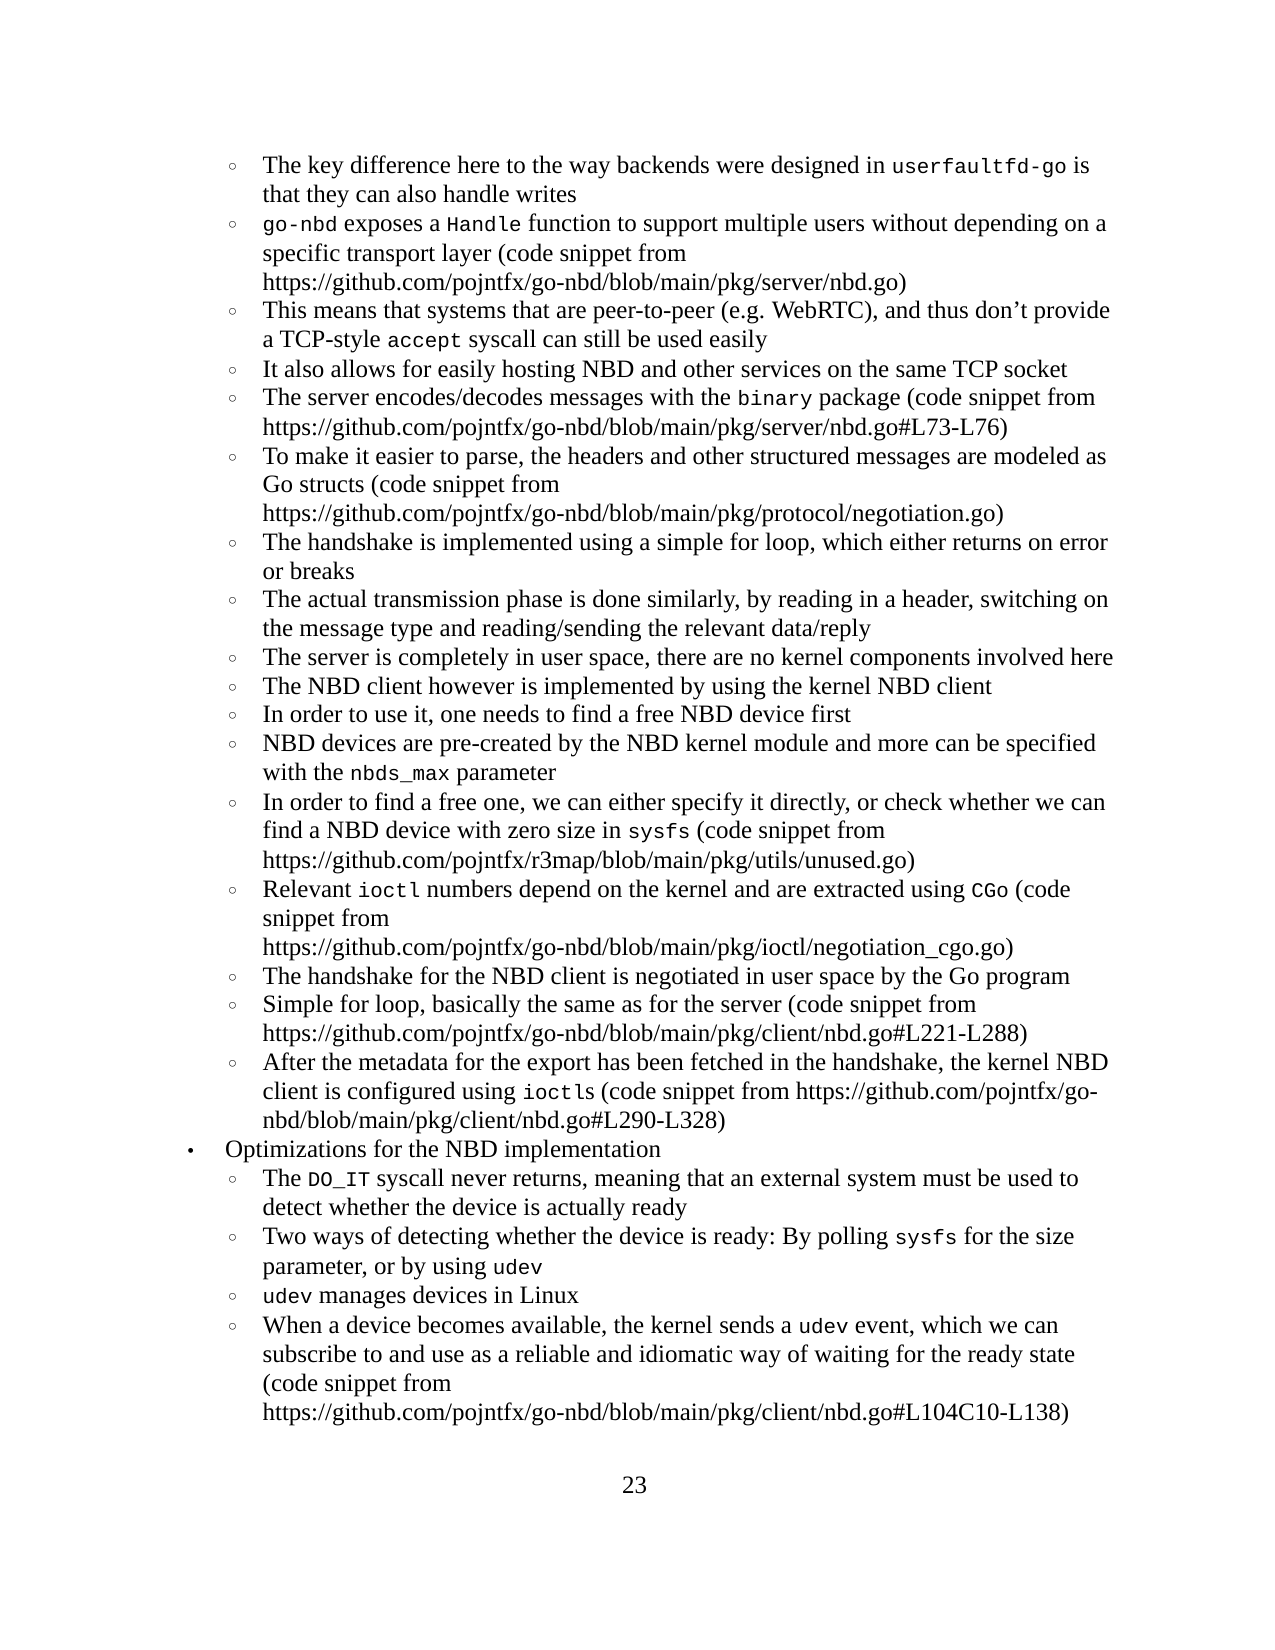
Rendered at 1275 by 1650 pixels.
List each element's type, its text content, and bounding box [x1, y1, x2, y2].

list The server encodes/decodes messages with the binary package (code snippet from https://github.com/pojntfx/go-nbd/blob/main/pkg/server/nbd.go#L73-L76) [225, 382, 1125, 441]
list Optimizations for the NBD implementation [187, 1134, 1125, 1163]
list The server is completely in user space, there are no kernel components involved here [225, 642, 1125, 671]
list NBD devices are pre-created by the NBD kernel module and more can be specified with the nbds_max parameter [225, 728, 1125, 787]
list The handshake is implemented using a simple for loop, which either returns on error or breaks [225, 527, 1125, 584]
list udev manages devices in Linux [225, 1280, 1125, 1310]
list The actual transmission phase is done similarly, by reading in a header, switching on the message type and reading/sending the relevant data/reply [225, 584, 1125, 642]
list The DO_IT syscall never returns, meaning that an external system must be used to detect whether the device is actually ready [225, 1163, 1125, 1221]
list The handshake for the NBD client is negotiated in user space by the Go program [225, 961, 1125, 989]
list Two ways of detecting whether the device is ready: By polling sysfs for the size parameter, or by using udev [225, 1221, 1125, 1280]
list The key difference here to the way backends were designed in userfaultfd-go is that they can also handle writes [225, 150, 1125, 208]
list To make it easier to parse, the headers and other structured messages are modeled as Go structs (code snippet from https://github.com/pojntfx/go-nbd/blob/main/pkg/protocol/negotiation.go) [225, 441, 1125, 527]
list Simple for loop, basically the same as for the server (code snippet from https://github.com/pojntfx/go-nbd/blob/main/pkg/client/nbd.go#L221-L288) [225, 989, 1125, 1047]
list Relevant ioctl numbers depend on the kernel and are extracted using CGo (code snippet from https://github.com/pojntfx/go-nbd/blob/main/pkg/ioctl/negotiation_cgo.go) [225, 874, 1125, 961]
list In order to use it, one needs to find a free NBD device first [225, 699, 1125, 728]
list After the metadata for the export has been fetched in the handshake, the kernel NBD client is configured using ioctls (code snippet from https://github.com/pojntfx/go-nbd/blob/main/pkg/client/nbd.go#L290-L328) [225, 1047, 1125, 1134]
list When a device becomes available, the kernel sends a udev event, which we can subscribe to and use as a reliable and idiomatic way of waiting for the ready state (code snippet from https://github.com/pojntfx/go-nbd/blob/main/pkg/client/nbd.go#L104C10-L138) [225, 1310, 1125, 1426]
list This means that systems that are peer-to-peer (e.g. WebRTC), and thus don’t provide a TCP-style accept syscall can still be used easily [225, 295, 1125, 354]
list go-nbd exposes a Handle function to support multiple users without depending on a specific transport layer (code snippet from https://github.com/pojntfx/go-nbd/blob/main/pkg/server/nbd.go) [225, 208, 1125, 295]
list In order to find a free one, we can either specify it directly, or check whether we can find a NBD device with zero size in sysfs (code snippet from https://github.com/pojntfx/r3map/blob/main/pkg/utils/unused.go) [225, 787, 1125, 874]
list The NBD client however is implemented by using the kernel NBD client [225, 671, 1125, 699]
list It also allows for easily hosting NBD and other services on the same TCP socket [225, 354, 1125, 382]
